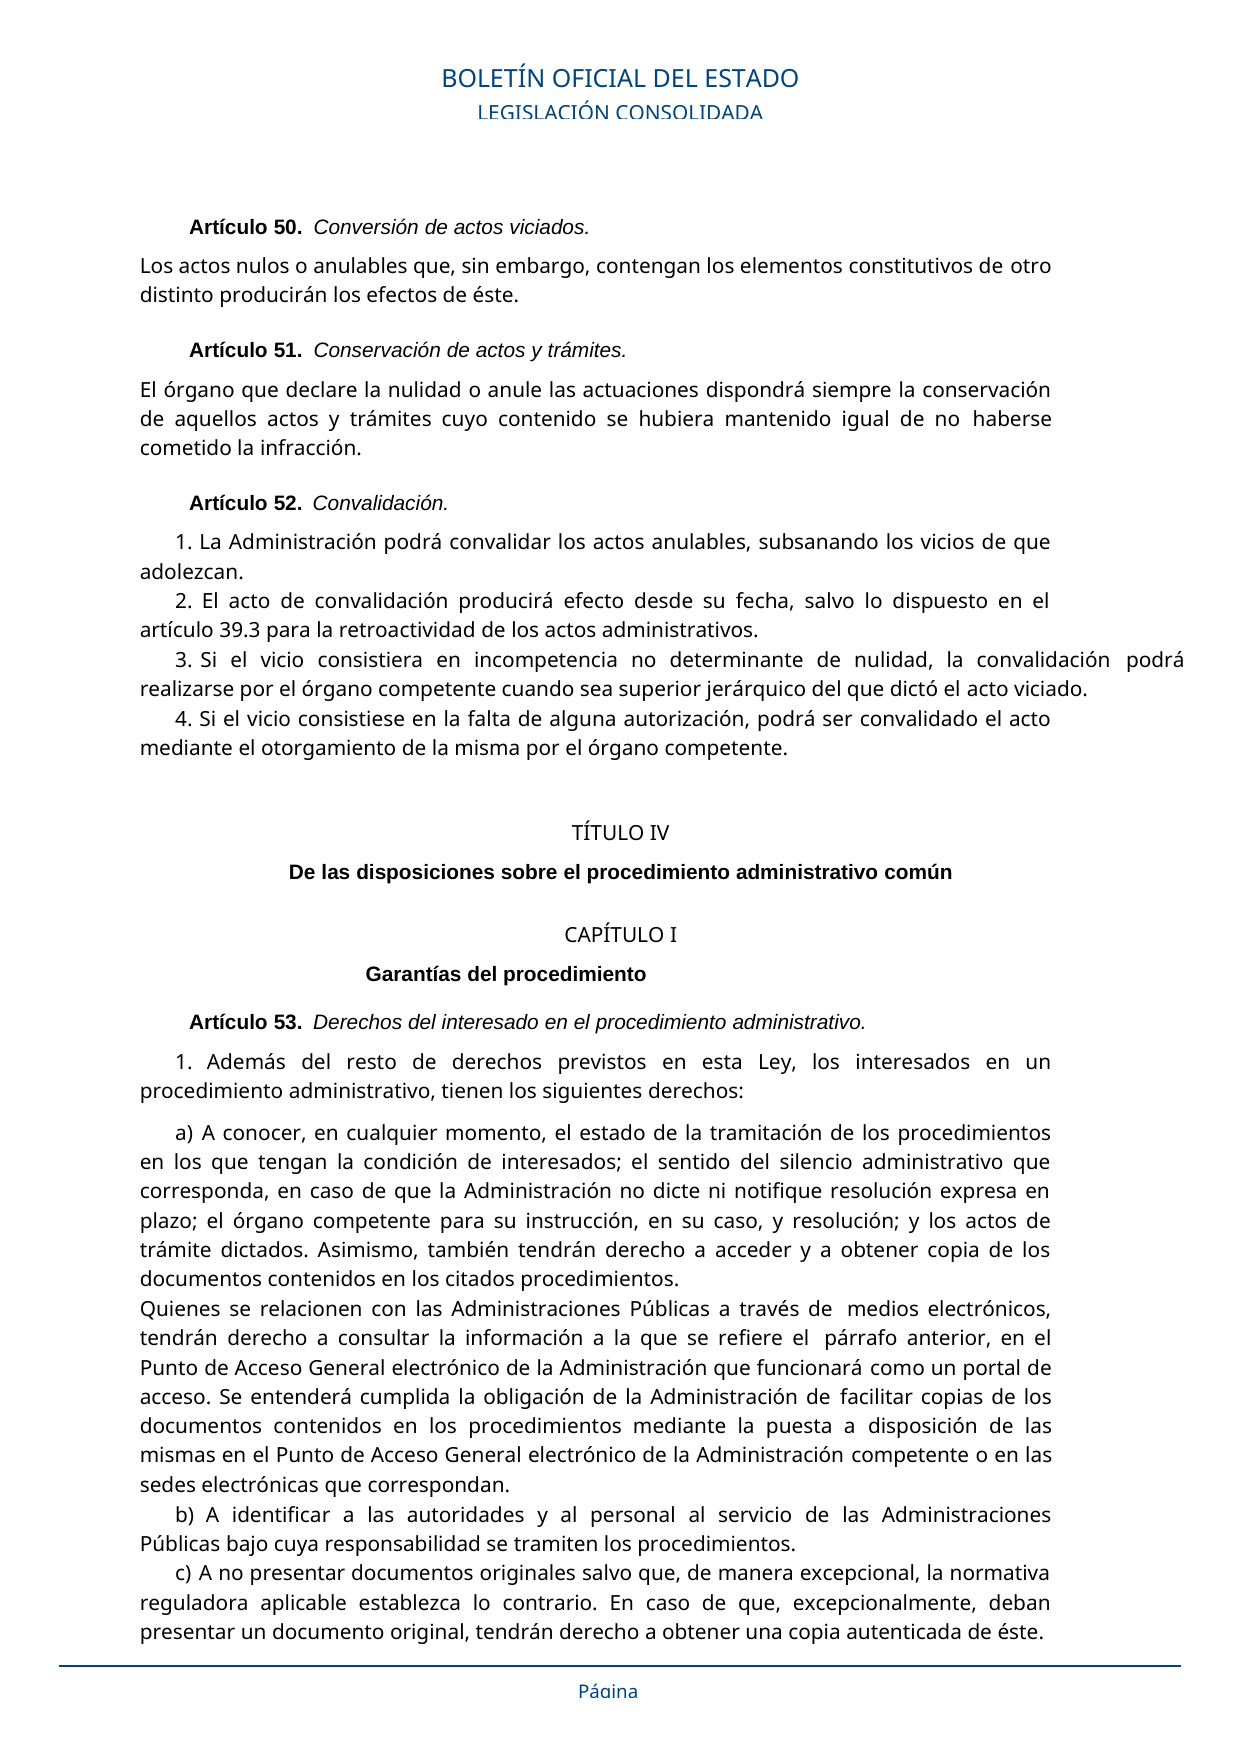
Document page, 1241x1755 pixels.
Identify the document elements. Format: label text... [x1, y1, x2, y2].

text TÍTULO IV [369, 818, 872, 847]
subtitle De las disposiciones sobre el procedimiento administrativo común [224, 859, 1017, 883]
text Los actos nulos o anulables que, sin embargo, contengan los elementos constitutivos de otro distinto producirán los efectos de éste. [139, 251, 1052, 309]
text Artículo 51. Conservación de actos y trámites. [189, 338, 1184, 362]
text Artículo 52. Convalidación. [189, 491, 1184, 514]
list La Administración podrá convalidar los actos anulables, subsanando los vicios de que adolezcan. [139, 527, 1052, 585]
subtitle Garantías del procedimiento [139, 961, 872, 985]
text CAPÍTULO I [368, 920, 872, 948]
list Además del resto de derechos previstos en esta Ley, los interesados en un procedimiento administrativo, tienen los siguientes derechos: [139, 1047, 1052, 1104]
list A no presentar documentos originales salvo que, de manera excepcional, la normativa reguladora aplicable establezca lo contrario. En caso de que, excepcionalmente, deban presentar un documento original, tendrán derecho a obtener una copia autenticada de éste. [139, 1558, 1052, 1645]
list A identificar a las autoridades y al personal al servicio de las Administraciones Públicas bajo cuya responsabilidad se tramiten los procedimientos. [139, 1500, 1052, 1557]
text Artículo 50. Conversión de actos viciados. [189, 214, 1184, 238]
list Si el vicio consistiera en incompetencia no determinante de nulidad, la convalidación podrá realizarse por el órgano competente cuando sea superior jerárquico del que dictó el acto viciado. [139, 645, 1184, 703]
text Artículo 53. Derechos del interesado en el procedimiento administrativo. [189, 1010, 1184, 1034]
list El acto de convalidación producirá efecto desde su fecha, salvo lo dispuesto en el artículo 39.3 para la retroactividad de los actos administrativos. [139, 586, 1052, 644]
list A conocer, en cualquier momento, el estado de la tramitación de los procedimientos en los que tengan la condición de interesados; el sentido del silencio administrativo que corresponda, en caso de que la Administración no dicte ni notifique resolución expresa en plazo; el órgano competente para su instrucción, en su caso, y resolución; y los actos de trámite dictados. Asimismo, también tendrán derecho a acceder y a obtener copia de los documentos contenidos en los citados procedimientos. [139, 1118, 1052, 1293]
list Si el vicio consistiese en la falta de alguna autorización, podrá ser convalidado el acto mediante el otorgamiento de la misma por el órgano competente. [139, 704, 1052, 761]
text El órgano que declare la nulidad o anule las actuaciones dispondrá siempre la conservación de aquellos actos y trámites cuyo contenido se hubiera mantenido igual de no haberse cometido la infracción. [139, 375, 1052, 462]
text Quienes se relacionen con las Administraciones Públicas a través de medios electrónicos, tendrán derecho a consultar la información a la que se refiere el párrafo anterior, en el Punto de Acceso General electrónico de la Administración que funcionará como un portal de acceso. Se entenderá cumplida la obligación de la Administración de facilitar copias de los documentos contenidos en los procedimientos mediante la puesta a disposición de las mismas en el Punto de Acceso General electrónico de la Administración competente o en las sedes electrónicas que correspondan. [139, 1294, 1052, 1498]
